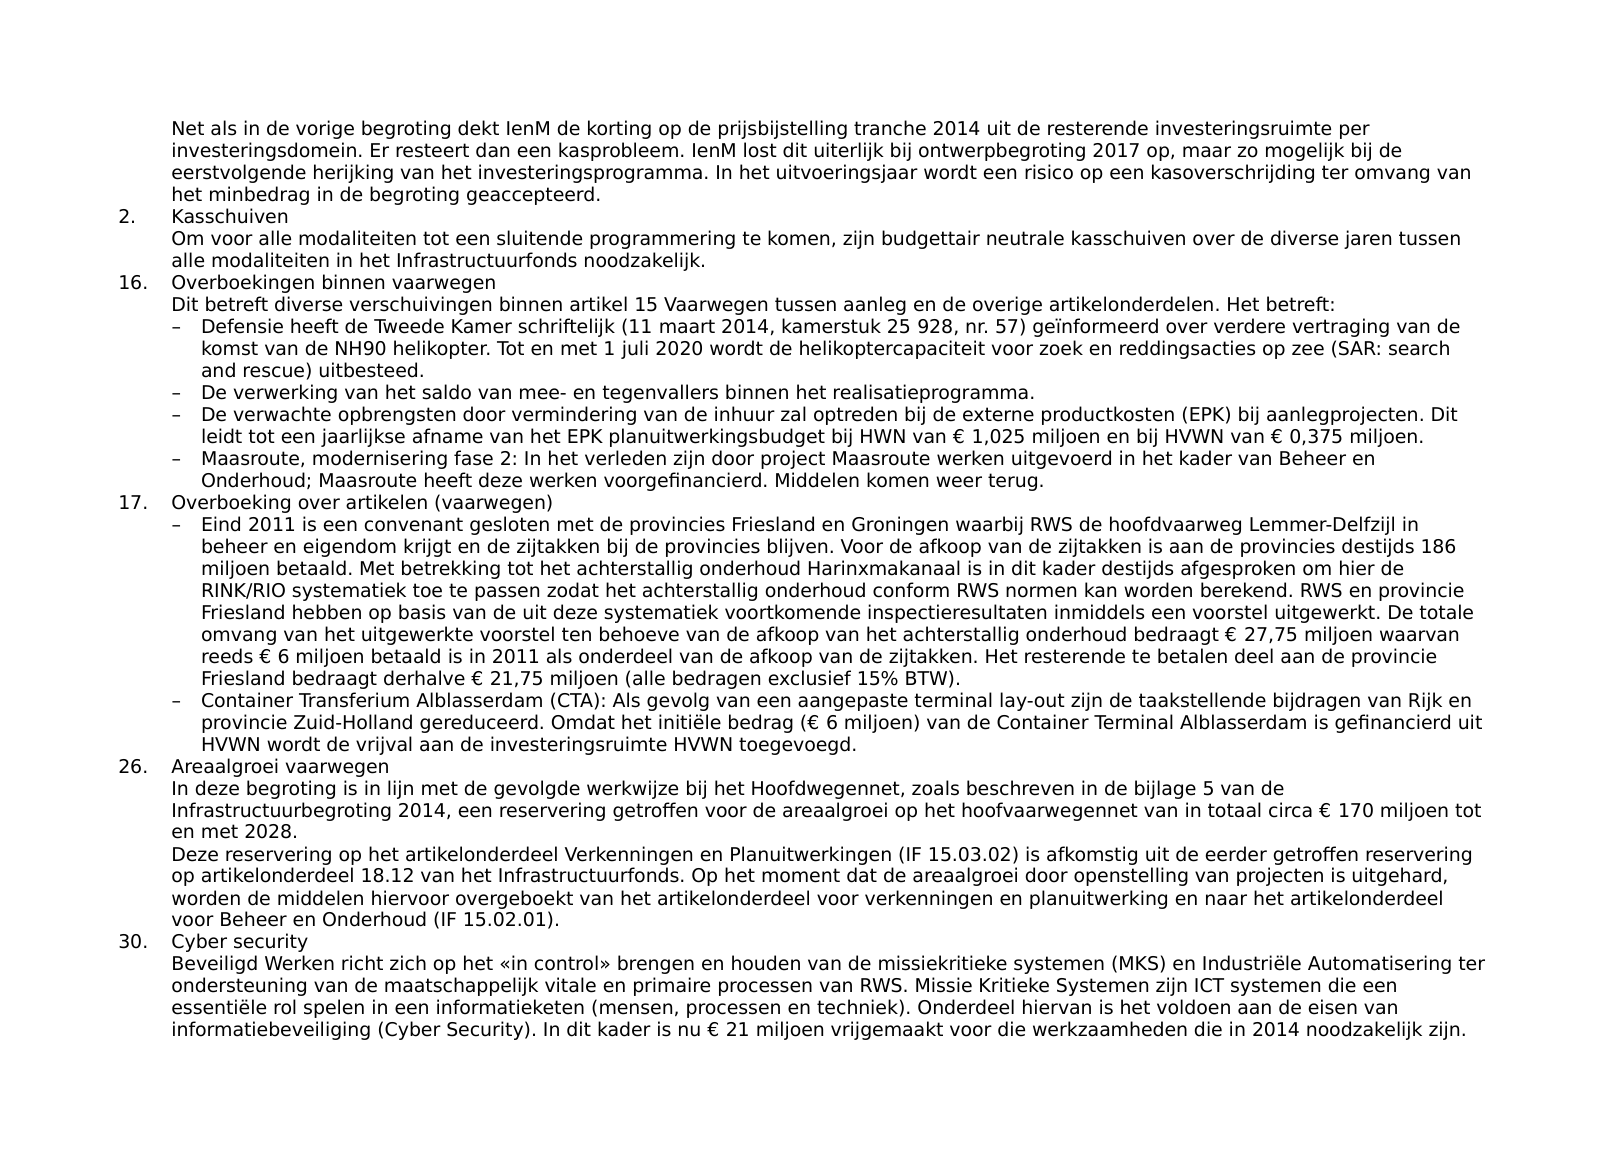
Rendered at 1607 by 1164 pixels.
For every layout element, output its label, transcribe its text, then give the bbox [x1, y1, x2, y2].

text – De verwachte opbrengsten door vermindering van de inhuur zal optreden bij de externe productkosten (EPK) bij aanlegprojecten. Dit leidt tot een jaarlijkse afname van het EPK planuitwerkingsbudget bij HWN van € 1,025 miljoen en bij HVWN van € 0,375 miljoen. [171, 404, 1488, 448]
text – De verwerking van het saldo van mee- en tegenvallers binnen het realisatieprogramma. [171, 382, 1488, 404]
text Deze reservering op het artikelonderdeel Verkenningen en Planuitwerkingen (IF 15.03.02) is afkomstig uit de eerder getroffen reservering op artikelonderdeel 18.12 van het Infrastructuurfonds. Op het moment dat de areaalgroei door openstelling van projecten is uitgehard, worden de middelen hiervoor overgeboekt van het artikelonderdeel voor verkenningen en planuitwerking en naar het artikelonderdeel voor Beheer en Onderhoud (IF 15.02.01). [171, 843, 1488, 931]
text Net als in de vorige begroting dekt IenM de korting op de prijsbijstelling tranche 2014 uit de resterende investeringsruimte per investeringsdomein. Er resteert dan een kasprobleem. IenM lost dit uiterlijk bij ontwerpbegroting 2017 op, maar zo mogelijk bij de eerstvolgende herijking van het investeringsprogramma. In het uitvoeringsjaar wordt een risico op een kasoverschrijding ter omvang van het minbedrag in de begroting geaccepteerd. [171, 118, 1488, 206]
text 26. Areaalgroei vaarwegen [118, 756, 1488, 777]
text Dit betreft diverse verschuivingen binnen artikel 15 Vaarwegen tussen aanleg en de overige artikelonderdelen. Het betreft: [171, 294, 1488, 316]
text – Defensie heeft de Tweede Kamer schriftelijk (11 maart 2014, kamerstuk 25 928, nr. 57) geïnformeerd over verdere vertraging van de komst van de NH90 helikopter. Tot en met 1 juli 2020 wordt de helikoptercapaciteit voor zoek en reddingsacties op zee (SAR: search and rescue) uitbesteed. [171, 316, 1488, 382]
text 17. Overboeking over artikelen (vaarwegen) [118, 492, 1488, 514]
text Beveiligd Werken richt zich op het «in control» brengen en houden van de missiekritieke systemen (MKS) en Industriële Automatisering ter ondersteuning van de maatschappelijk vitale en primaire processen van RWS. Missie Kritieke Systemen zijn ICT systemen die een essentiële rol spelen in een informatieketen (mensen, processen en techniek). Onderdeel hiervan is het voldoen aan de eisen van informatiebeveiliging (Cyber Security). In dit kader is nu € 21 miljoen vrijgemaakt voor die werkzaamheden die in 2014 noodzakelijk zijn. [171, 953, 1488, 1041]
text – Container Transferium Alblasserdam (CTA): Als gevolg van een aangepaste terminal lay-out zijn de taakstellende bijdragen van Rijk en provincie Zuid-Holland gereduceerd. Omdat het initiële bedrag (€ 6 miljoen) van de Container Terminal Alblasserdam is gefinancierd uit HVWN wordt de vrijval aan de investeringsruimte HVWN toegevoegd. [171, 689, 1488, 756]
text – Maasroute, modernisering fase 2: In het verleden zijn door project Maasroute werken uitgevoerd in het kader van Beheer en Onderhoud; Maasroute heeft deze werken voorgefinancierd. Middelen komen weer terug. [171, 448, 1488, 492]
text 30. Cyber security [118, 931, 1488, 953]
text 2. Kasschuiven [118, 206, 1488, 228]
text – Eind 2011 is een convenant gesloten met de provincies Friesland en Groningen waarbij RWS de hoofdvaarweg Lemmer-Delfzijl in beheer en eigendom krijgt en de zijtakken bij de provincies blijven. Voor de afkoop van de zijtakken is aan de provincies destijds 186 miljoen betaald. Met betrekking tot het achterstallig onderhoud Harinxmakanaal is in dit kader destijds afgesproken om hier de RINK/RIO systematiek toe te passen zodat het achterstallig onderhoud conform RWS normen kan worden berekend. RWS en provincie Friesland hebben op basis van de uit deze systematiek voortkomende inspectieresultaten inmiddels een voorstel uitgewerkt. De totale omvang van het uitgewerkte voorstel ten behoeve van de afkoop van het achterstallig onderhoud bedraagt € 27,75 miljoen waarvan reeds € 6 miljoen betaald is in 2011 als onderdeel van de afkoop van de zijtakken. Het resterende te betalen deel aan de provincie Friesland bedraagt derhalve € 21,75 miljoen (alle bedragen exclusief 15% BTW). [171, 514, 1488, 689]
text In deze begroting is in lijn met de gevolgde werkwijze bij het Hoofdwegennet, zoals beschreven in de bijlage 5 van de Infrastructuurbegroting 2014, een reservering getroffen voor de areaalgroei op het hoofvaarwegennet van in totaal circa € 170 miljoen tot en met 2028. [171, 777, 1488, 843]
text 16. Overboekingen binnen vaarwegen [118, 272, 1488, 294]
text Om voor alle modaliteiten tot een sluitende programmering te komen, zijn budgettair neutrale kasschuiven over de diverse jaren tussen alle modaliteiten in het Infrastructuurfonds noodzakelijk. [171, 228, 1488, 272]
